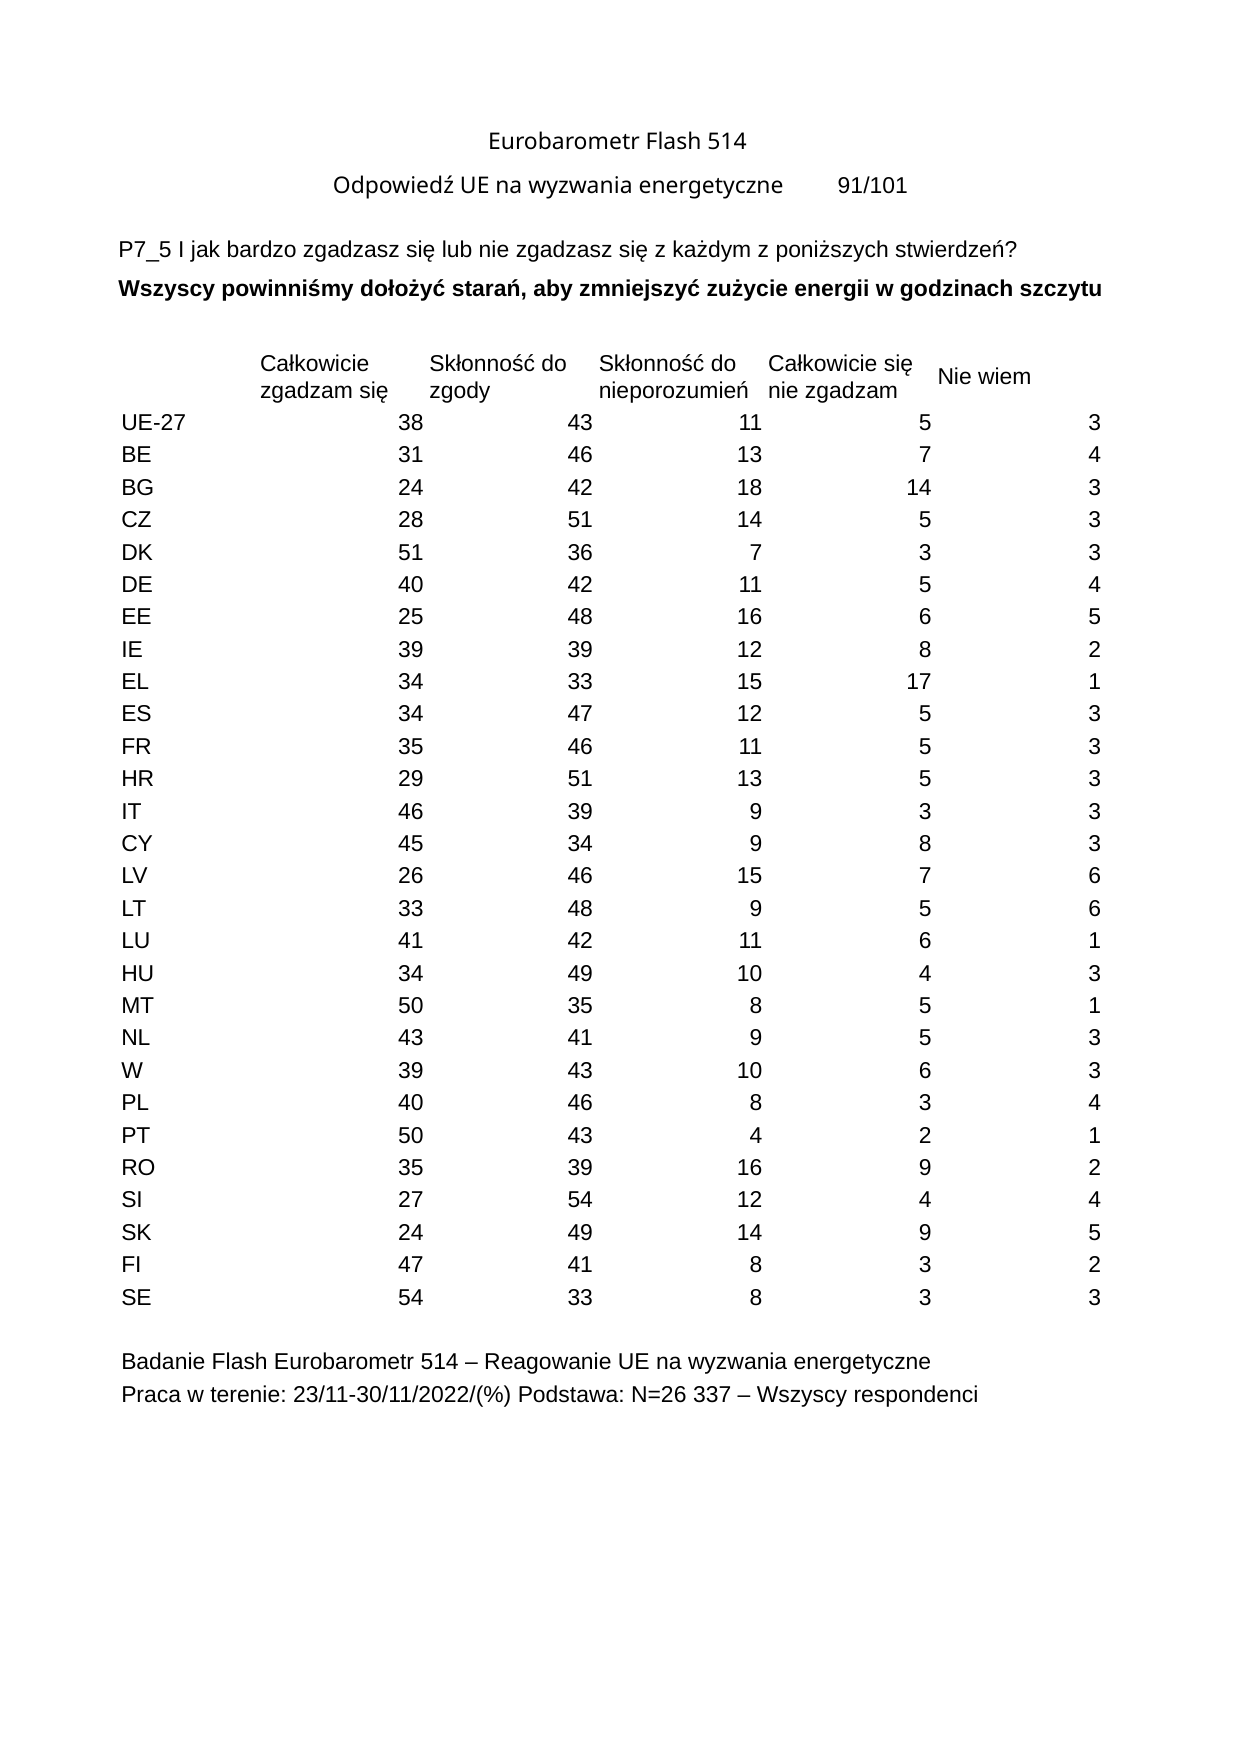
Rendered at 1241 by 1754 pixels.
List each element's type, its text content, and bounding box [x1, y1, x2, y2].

table_cell 51 [426, 762, 596, 794]
table_cell 39 [257, 1054, 426, 1086]
table_cell EE [118, 600, 257, 633]
table_cell 47 [257, 1248, 426, 1281]
table_cell 15 [596, 859, 765, 892]
table_cell 5 [765, 989, 934, 1021]
table_cell 9 [596, 795, 765, 827]
table_cell 7 [765, 438, 934, 471]
table_cell 4 [596, 1119, 765, 1151]
table_cell [934, 1313, 1104, 1345]
table_cell 35 [426, 989, 596, 1021]
table_cell 3 [934, 406, 1104, 438]
table_header Całkowicie się nie zgadzam [765, 347, 934, 406]
table_cell IT [118, 795, 257, 827]
table_cell 3 [765, 1248, 934, 1281]
table_cell 8 [765, 827, 934, 859]
table_cell 35 [257, 1151, 426, 1183]
table_cell 5 [765, 503, 934, 535]
table_cell 41 [426, 1021, 596, 1054]
table_cell 3 [934, 795, 1104, 827]
table_cell 7 [596, 535, 765, 568]
table_cell CY [118, 827, 257, 859]
table_cell 5 [765, 762, 934, 794]
table_cell 11 [596, 406, 765, 438]
table_cell 46 [426, 730, 596, 762]
table_cell LV [118, 859, 257, 892]
table_cell [426, 1313, 596, 1345]
table_cell 9 [765, 1216, 934, 1248]
table_cell 42 [426, 471, 596, 503]
table_cell 47 [426, 698, 596, 730]
table_cell 48 [426, 600, 596, 633]
table_cell 3 [934, 827, 1104, 859]
table_cell 27 [257, 1183, 426, 1216]
table_cell 40 [257, 568, 426, 600]
table_cell 39 [426, 633, 596, 665]
table_cell 5 [765, 892, 934, 924]
table_cell 43 [426, 406, 596, 438]
table_cell 54 [426, 1183, 596, 1216]
table_cell ES [118, 698, 257, 730]
table_cell 10 [596, 1054, 765, 1086]
table_cell FI [118, 1248, 257, 1281]
table_cell BG [118, 471, 257, 503]
table_cell 36 [426, 535, 596, 568]
table_cell 25 [257, 600, 426, 633]
table_cell HU [118, 957, 257, 989]
table_cell FR [118, 730, 257, 762]
table_cell DK [118, 535, 257, 568]
table_cell 35 [257, 730, 426, 762]
table_cell 43 [257, 1021, 426, 1054]
table_cell 34 [257, 665, 426, 697]
table_cell 41 [257, 924, 426, 957]
table_cell 4 [934, 1183, 1104, 1216]
table_cell 3 [934, 535, 1104, 568]
table_cell 3 [765, 795, 934, 827]
table_cell 1 [934, 1119, 1104, 1151]
table_cell LU [118, 924, 257, 957]
table_cell 42 [426, 568, 596, 600]
table_cell 33 [426, 665, 596, 697]
table_cell 8 [596, 1086, 765, 1118]
table_cell 38 [257, 406, 426, 438]
table_cell 5 [934, 600, 1104, 633]
table_cell 3 [934, 1054, 1104, 1086]
table_cell 39 [257, 633, 426, 665]
table_cell 1 [934, 989, 1104, 1021]
table_cell 6 [934, 892, 1104, 924]
table_cell MT [118, 989, 257, 1021]
table_cell PL [118, 1086, 257, 1118]
table_cell 3 [934, 730, 1104, 762]
table_cell 3 [934, 1281, 1104, 1313]
table_cell 29 [257, 762, 426, 794]
table_cell 2 [934, 633, 1104, 665]
table_cell RO [118, 1151, 257, 1183]
table_cell HR [118, 762, 257, 794]
table_cell 31 [257, 438, 426, 471]
table_cell 49 [426, 1216, 596, 1248]
table_cell 6 [765, 600, 934, 633]
table_cell 8 [596, 1281, 765, 1313]
table_cell 42 [426, 924, 596, 957]
table_cell 48 [426, 892, 596, 924]
table_cell 13 [596, 438, 765, 471]
table_cell 41 [426, 1248, 596, 1281]
table_cell LT [118, 892, 257, 924]
table_cell 26 [257, 859, 426, 892]
table_cell 2 [765, 1119, 934, 1151]
table_cell UE-27 [118, 406, 257, 438]
table_cell 14 [596, 503, 765, 535]
table_cell 3 [934, 503, 1104, 535]
table_cell 39 [426, 795, 596, 827]
table_cell 5 [765, 698, 934, 730]
table_cell 6 [765, 1054, 934, 1086]
table_cell 16 [596, 600, 765, 633]
table_cell SE [118, 1281, 257, 1313]
table_cell 13 [596, 762, 765, 794]
table_cell 9 [765, 1151, 934, 1183]
table_cell 6 [934, 859, 1104, 892]
table_cell 2 [934, 1248, 1104, 1281]
table_cell 9 [596, 892, 765, 924]
table_header Nie wiem [934, 347, 1104, 406]
table_cell 6 [765, 924, 934, 957]
table_cell 39 [426, 1151, 596, 1183]
table_cell 4 [934, 568, 1104, 600]
table_cell 3 [934, 957, 1104, 989]
table_cell Badanie Flash Eurobarometr 514 – Reagowanie UE na wyzwania energetyczne [118, 1345, 1104, 1378]
table_cell [596, 1313, 765, 1345]
table_cell BE [118, 438, 257, 471]
table_cell 9 [596, 827, 765, 859]
table_cell SI [118, 1183, 257, 1216]
table_cell 2 [934, 1151, 1104, 1183]
table_cell 1 [934, 665, 1104, 697]
table_cell 3 [934, 762, 1104, 794]
table_cell 28 [257, 503, 426, 535]
table_cell 3 [765, 1086, 934, 1118]
table_cell 11 [596, 730, 765, 762]
table_cell 8 [596, 989, 765, 1021]
table_cell 43 [426, 1119, 596, 1151]
table_cell 46 [426, 1086, 596, 1118]
table_cell 16 [596, 1151, 765, 1183]
table_cell 3 [934, 471, 1104, 503]
table_cell 46 [426, 438, 596, 471]
table_cell 51 [257, 535, 426, 568]
table_cell 43 [426, 1054, 596, 1086]
table_cell Praca w terenie: 23/11-30/11/2022/(%) Podstawa: N=26 337 – Wszyscy respondenci [118, 1378, 1104, 1410]
table_cell 24 [257, 1216, 426, 1248]
table_cell 12 [596, 1183, 765, 1216]
table_cell [765, 1313, 934, 1345]
table_cell 46 [257, 795, 426, 827]
table_cell 34 [257, 698, 426, 730]
table_cell 3 [765, 1281, 934, 1313]
table_cell 12 [596, 633, 765, 665]
table_cell 51 [426, 503, 596, 535]
table_cell CZ [118, 503, 257, 535]
table_cell EL [118, 665, 257, 697]
table_cell 50 [257, 989, 426, 1021]
table_cell 5 [765, 730, 934, 762]
table_header Całkowicie zgadzam się [257, 347, 426, 406]
table_cell 14 [596, 1216, 765, 1248]
table_cell 4 [934, 438, 1104, 471]
table_header Skłonność do nieporozumień [596, 347, 765, 406]
table_cell 5 [765, 568, 934, 600]
table_cell 33 [426, 1281, 596, 1313]
table_cell 11 [596, 924, 765, 957]
table_cell 12 [596, 698, 765, 730]
table_cell 4 [765, 1183, 934, 1216]
table_cell 5 [765, 406, 934, 438]
table_cell 33 [257, 892, 426, 924]
table_cell 5 [765, 1021, 934, 1054]
table_cell 15 [596, 665, 765, 697]
table_cell W [118, 1054, 257, 1086]
table_cell 5 [934, 1216, 1104, 1248]
table_cell 1 [934, 924, 1104, 957]
table_cell 4 [765, 957, 934, 989]
table_cell [118, 1313, 257, 1345]
table_cell 14 [765, 471, 934, 503]
table_cell [257, 1313, 426, 1345]
table_cell 40 [257, 1086, 426, 1118]
table_cell 50 [257, 1119, 426, 1151]
table_cell 10 [596, 957, 765, 989]
table_cell 11 [596, 568, 765, 600]
table_cell 9 [596, 1021, 765, 1054]
table_cell 8 [765, 633, 934, 665]
table_cell 34 [257, 957, 426, 989]
table_cell 8 [596, 1248, 765, 1281]
table_header Skłonność do zgody [426, 347, 596, 406]
text P7_5 I jak bardzo zgadzasz się lub nie zgadzasz się z każdym z poniższych stwierdzeń? [118, 236, 1122, 262]
table_cell 18 [596, 471, 765, 503]
table_cell 4 [934, 1086, 1104, 1118]
table_cell 54 [257, 1281, 426, 1313]
table_cell 7 [765, 859, 934, 892]
table_cell 34 [426, 827, 596, 859]
table_cell 46 [426, 859, 596, 892]
table_cell 3 [934, 698, 1104, 730]
table_cell IE [118, 633, 257, 665]
table_cell SK [118, 1216, 257, 1248]
table_cell 49 [426, 957, 596, 989]
table_cell DE [118, 568, 257, 600]
table_cell NL [118, 1021, 257, 1054]
table_cell PT [118, 1119, 257, 1151]
table_cell 3 [934, 1021, 1104, 1054]
table_cell 45 [257, 827, 426, 859]
text Wszyscy powinniśmy dołożyć starań, aby zmniejszyć zużycie energii w godzinach szczytu [118, 275, 1122, 302]
table_header [118, 347, 257, 406]
table_cell 17 [765, 665, 934, 697]
table_cell 24 [257, 471, 426, 503]
table_cell 3 [765, 535, 934, 568]
